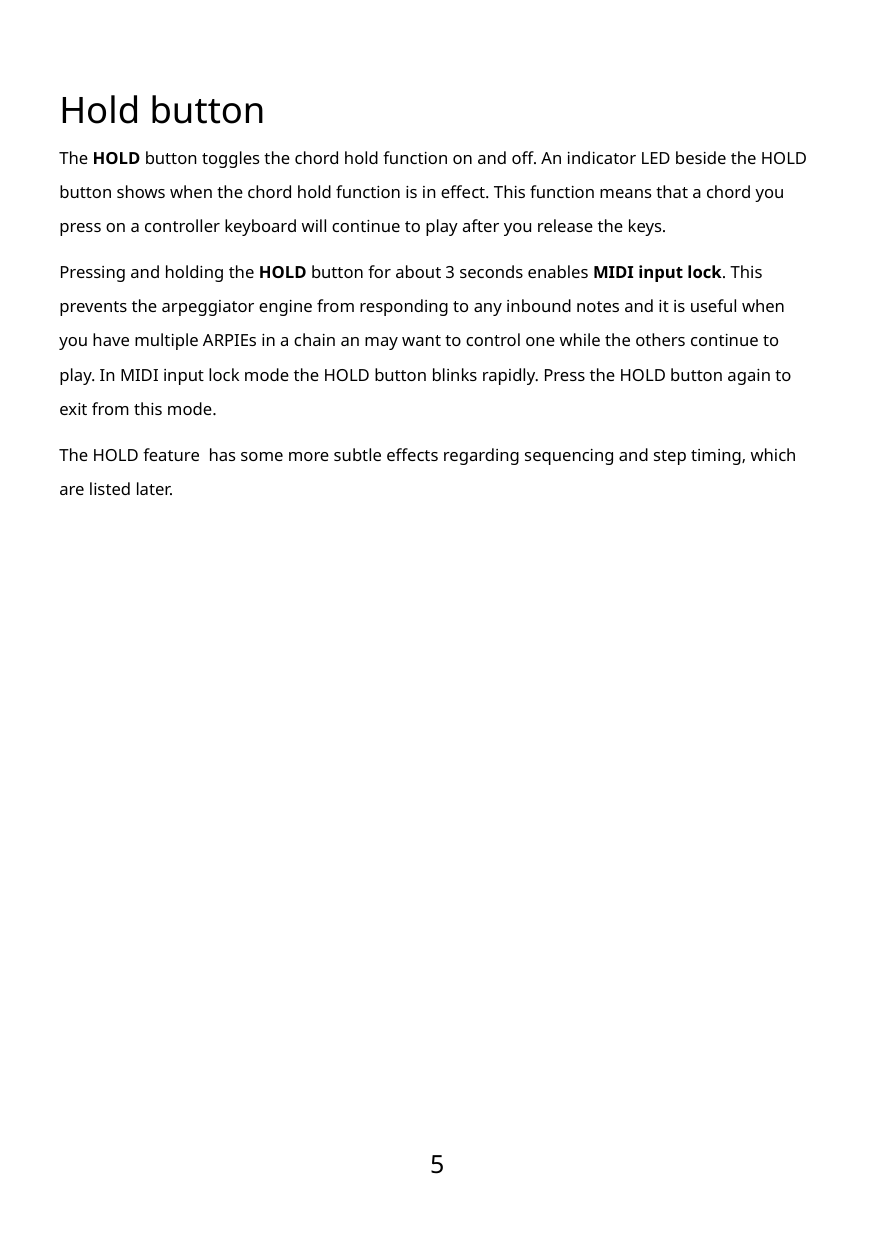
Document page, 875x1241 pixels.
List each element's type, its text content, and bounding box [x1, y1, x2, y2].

text The HOLD feature has some more subtle effects regarding sequencing and step timing, which are listed later. [59, 444, 815, 501]
text The HOLD button toggles the chord hold function on and off. An indicator LED beside the HOLD button shows when the chord hold function is in effect. This function means that a chord you press on a controller keyboard will continue to play after you release the keys. [59, 146, 815, 237]
text Pressing and holding the HOLD button for about 3 seconds enables MIDI input lock. This prevents the arpeggiator engine from responding to any inbound notes and it is useful when you have multiple ARPIEs in a chain an may want to control one while the others continue to play. In MIDI input lock mode the HOLD button blinks rapidly. Press the HOLD button again to exit from this mode. [59, 261, 815, 420]
subtitle Hold button [59, 84, 815, 134]
